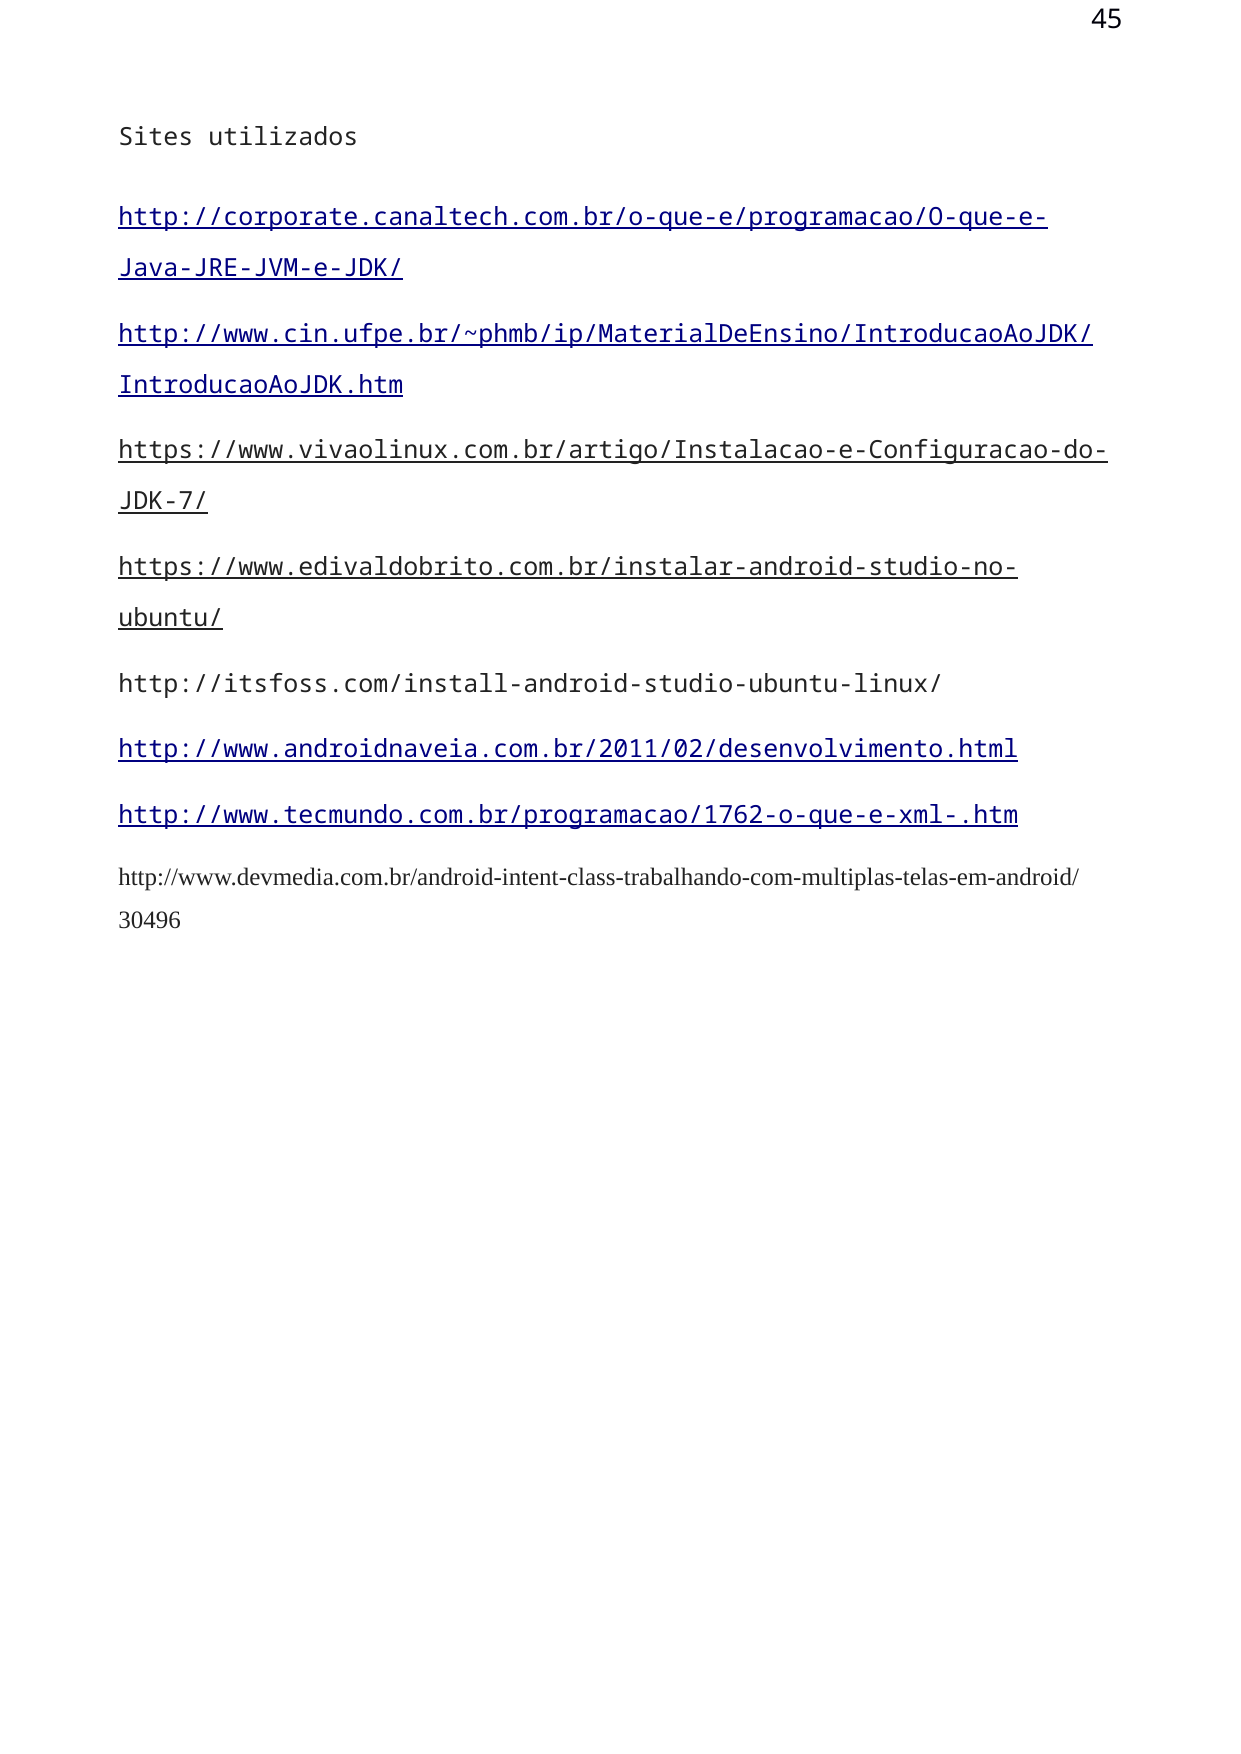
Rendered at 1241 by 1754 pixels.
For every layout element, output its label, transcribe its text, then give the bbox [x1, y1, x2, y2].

text http://www.tecmundo.com.br/programacao/1762-o-que-e-xml-.htm [118, 797, 1122, 831]
text https://www.vivaolinux.com.br/artigo/Instalacao-e-Configuracao-do-JDK-7/ [118, 432, 1122, 517]
text http://www.androidnaveia.com.br/2011/02/desenvolvimento.html [118, 731, 1122, 765]
text Sites utilizados [118, 118, 1122, 152]
text http://corporate.canaltech.com.br/o-que-e/programacao/O-que-e-Java-JRE-JVM-e-JDK/ [118, 199, 1122, 284]
text https://www.edivaldobrito.com.br/instalar-android-studio-no-ubuntu/ [118, 549, 1122, 634]
text http://www.devmedia.com.br/android-intent-class-trabalhando-com-multiplas-telas-em-android/30496 [118, 862, 1122, 934]
text http://www.cin.ufpe.br/~phmb/ip/MaterialDeEnsino/IntroducaoAoJDK/IntroducaoAoJDK.htm [118, 315, 1122, 400]
text http://itsfoss.com/install-android-studio-ubuntu-linux/ [118, 665, 1122, 699]
